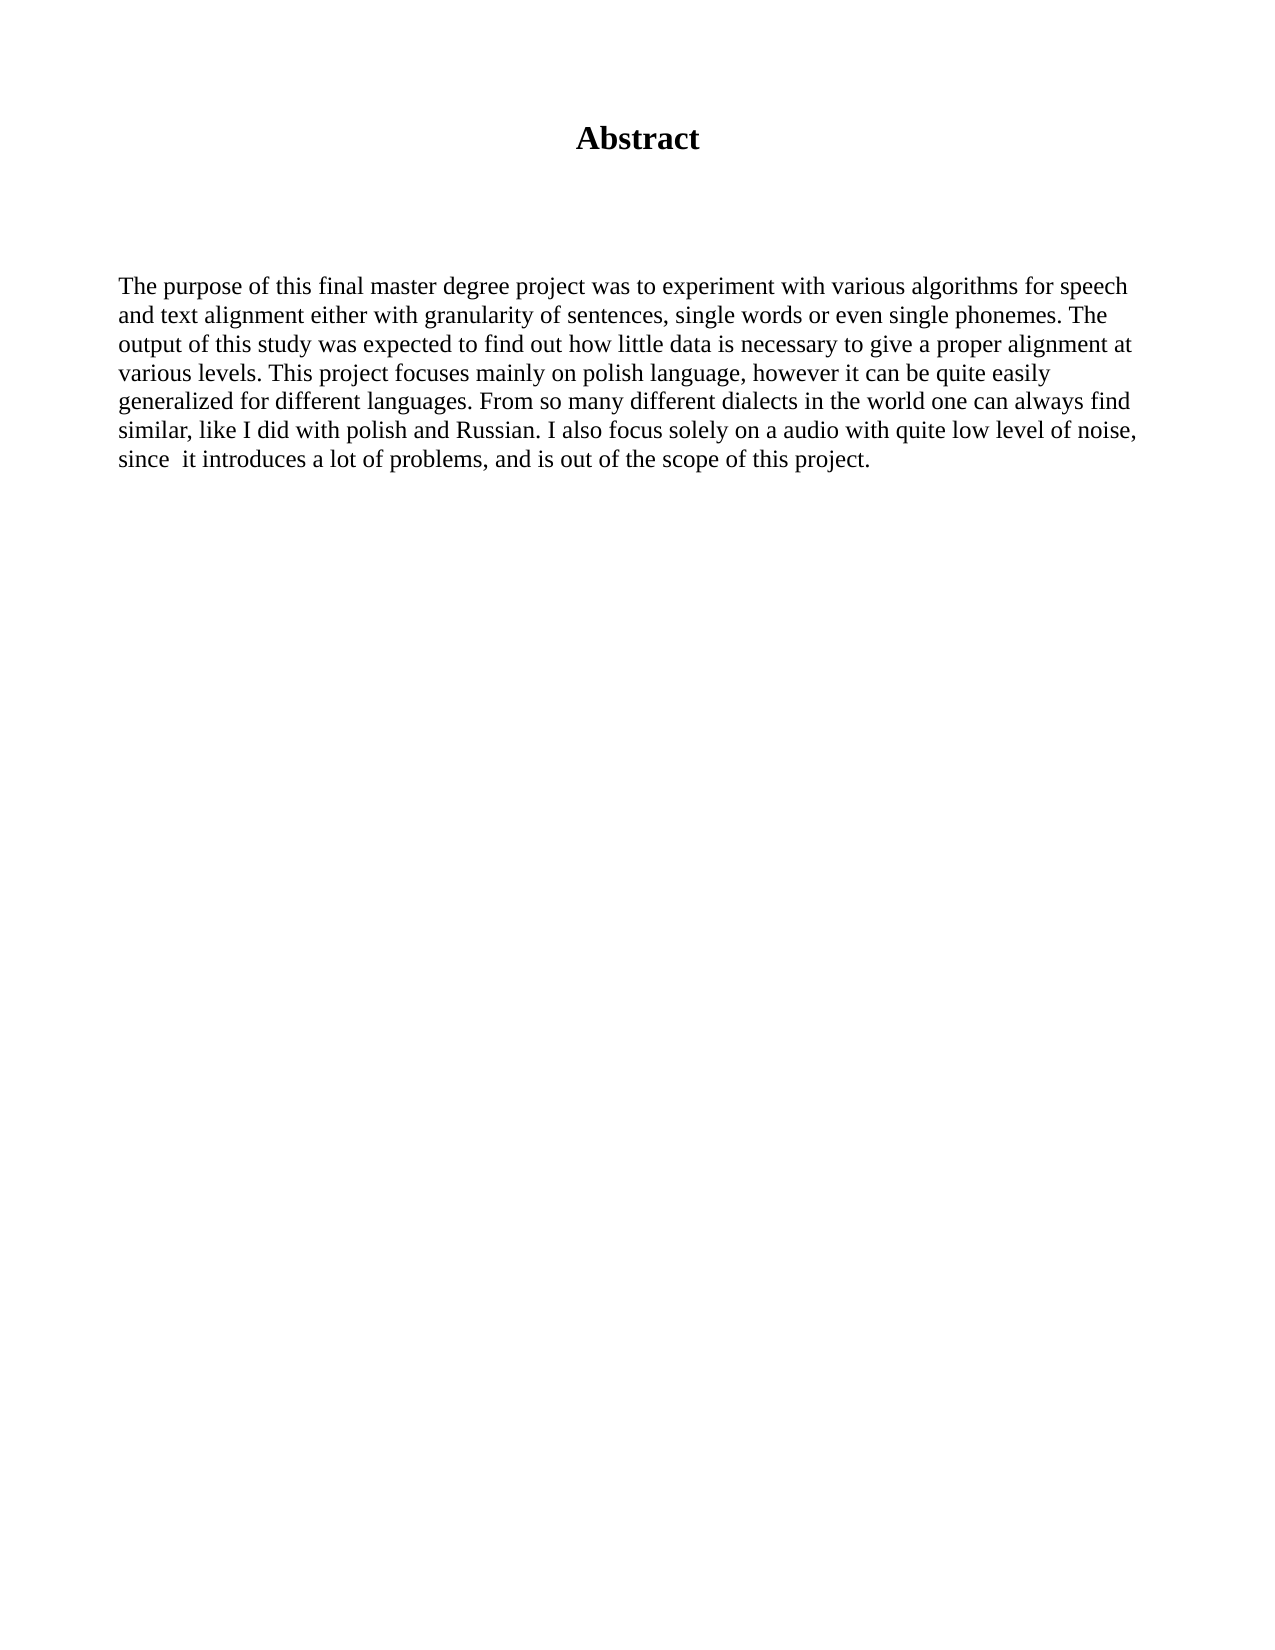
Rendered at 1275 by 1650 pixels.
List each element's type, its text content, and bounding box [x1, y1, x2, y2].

text Abstract [118, 118, 1157, 156]
text The purpose of this final master degree project was to experiment with various algorithms for speech and text alignment either with granularity of sentences, single words or even single phonemes. The output of this study was expected to find out how little data is necessary to give a proper alignment at various levels. This project focuses mainly on polish language, however it can be quite easily generalized for different languages. From so many different dialects in the world one can always find similar, like I did with polish and Russian. I also focus solely on a audio with quite low level of noise, since it introduces a lot of problems, and is out of the scope of this project. [118, 271, 1157, 473]
